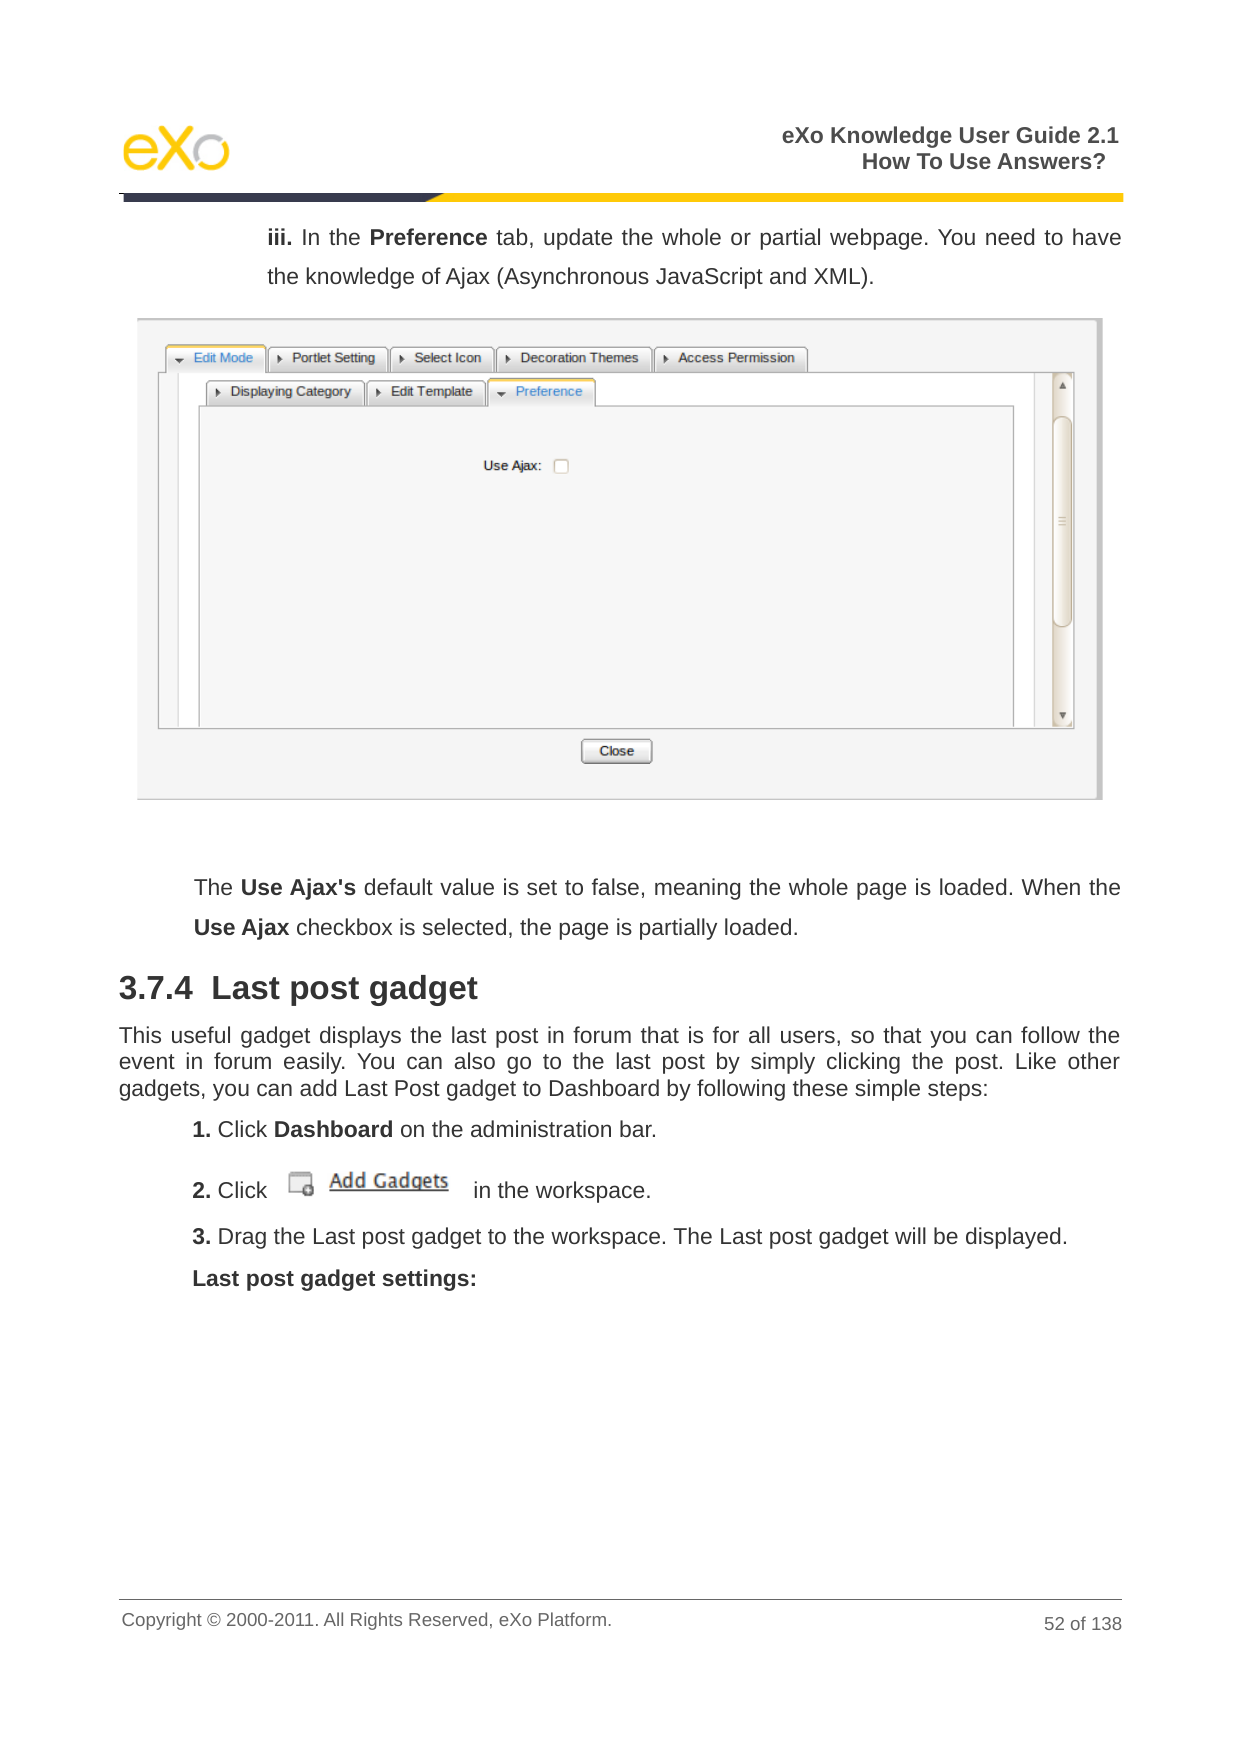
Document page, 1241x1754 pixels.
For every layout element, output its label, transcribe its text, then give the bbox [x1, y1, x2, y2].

text Last post gadget settings: [118, 1264, 1122, 1291]
picture [137, 318, 1103, 800]
picture [123, 125, 230, 171]
text 2. Click in the workspace. [118, 1157, 1122, 1208]
picture [281, 1164, 460, 1201]
subtitle Last post gadget [118, 968, 1122, 1007]
text This useful gadget displays the last post in forum that is for all users, so that you can follow the event in forum easily. You can also go to the last post by simply clicking the post. Like other gadgets, you can add Last Post gadget to Dashboard by following these simple steps: [118, 1022, 1122, 1101]
text 1. Click Dashboard on the administration bar. [118, 1116, 1122, 1142]
text 3. Drag the Last post gadget to the workspace. The Last post gadget will be displayed. [118, 1223, 1122, 1249]
picture [123, 193, 1124, 202]
list The Use Ajax's default value is set to false, meaning the whole page is loaded. When the Use Ajax checkbox is selected, the page is partially loaded. [156, 874, 1122, 940]
list iii. In the Preference tab, update the whole or partial webpage. You need to have the knowledge of Ajax (Asynchronous JavaScript and XML). [229, 223, 1122, 289]
